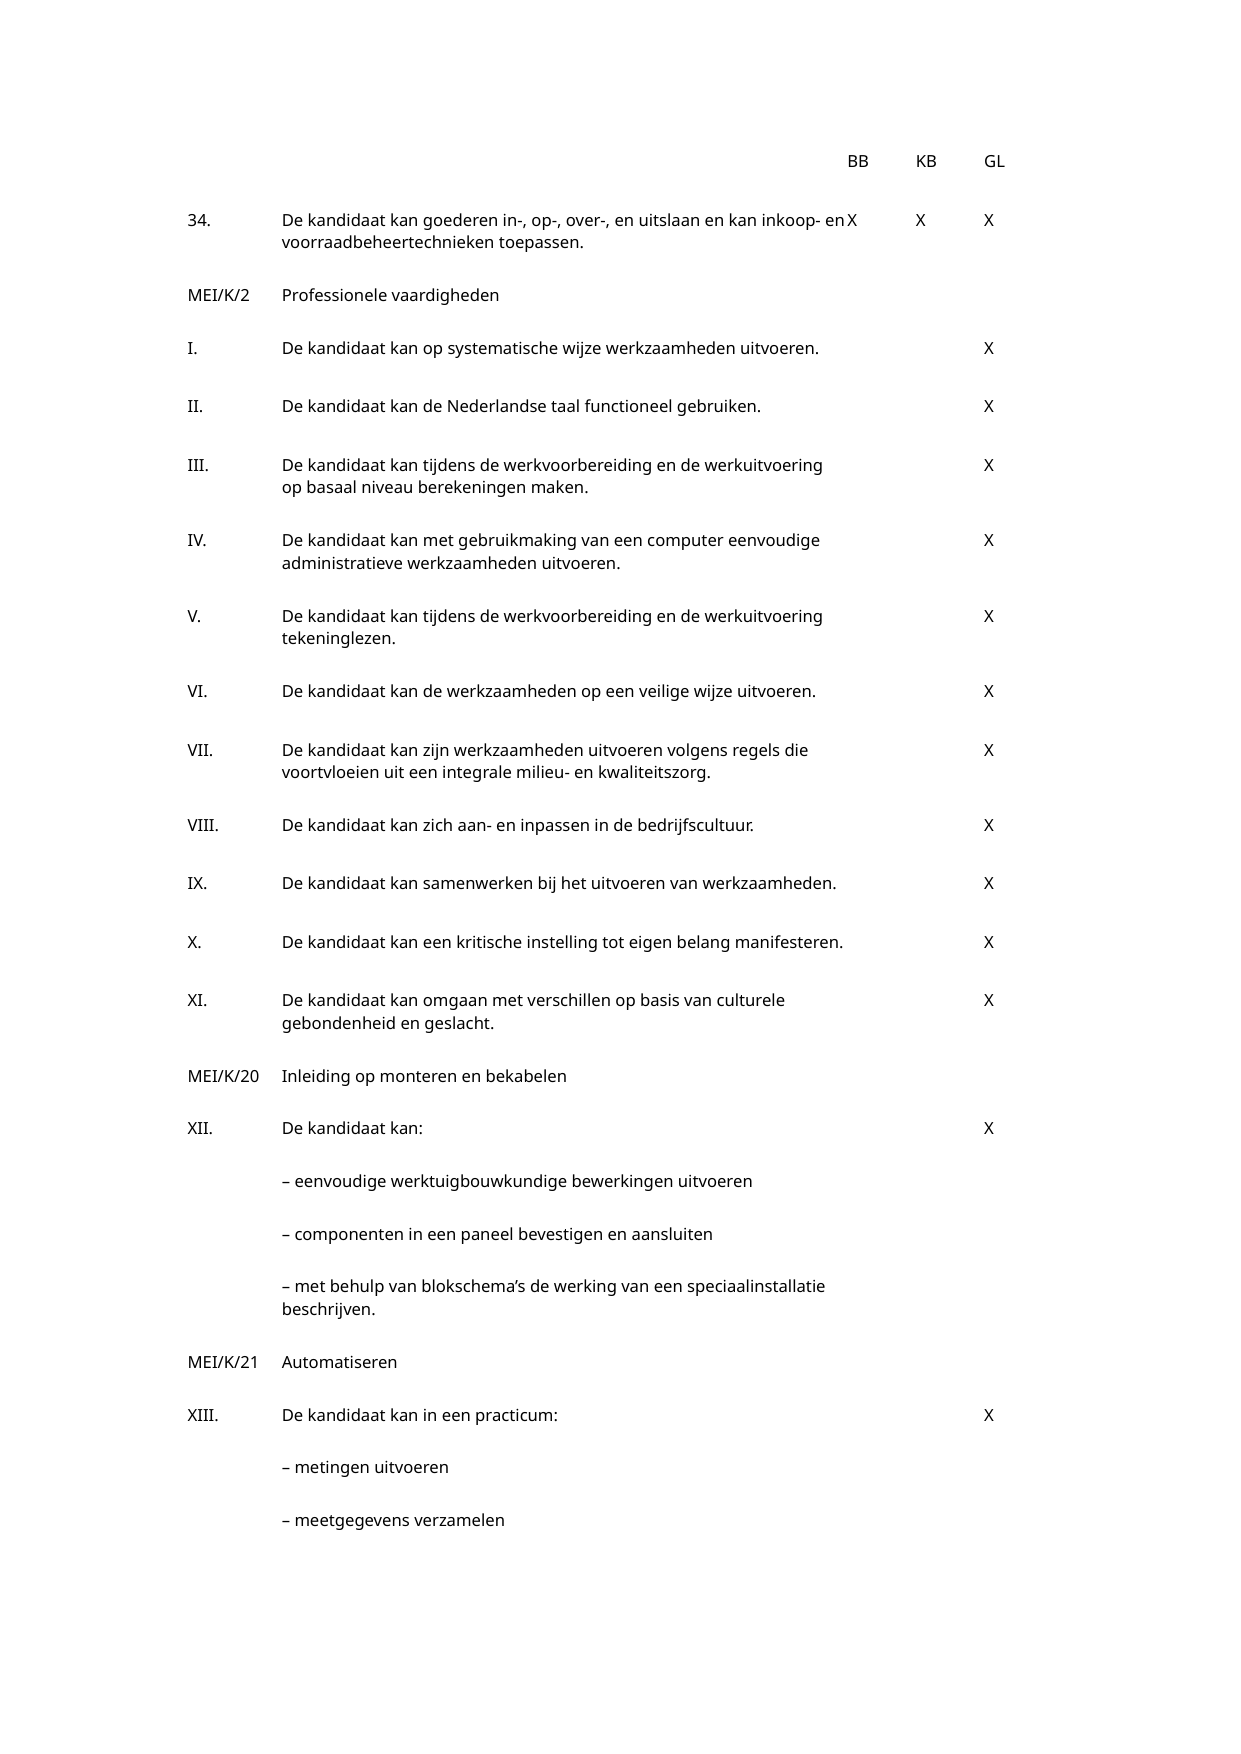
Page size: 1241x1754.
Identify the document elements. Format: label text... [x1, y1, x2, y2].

table_cell V. [188, 604, 282, 680]
table_cell De kandidaat kan in een practicum: – metingen uitvoeren – meetgegevens verzamelen [282, 1403, 847, 1561]
table_cell Inleiding op monteren en bekabelen [282, 1064, 1053, 1117]
table_cell De kandidaat kan op systematische wijze werkzaamheden uitvoeren. [282, 337, 847, 395]
table_cell [916, 814, 984, 872]
table_cell [847, 395, 916, 453]
table_cell I. [188, 337, 282, 395]
table_cell III. [188, 454, 282, 529]
table_cell X [984, 872, 1053, 930]
table_cell X [984, 930, 1053, 989]
table_header [282, 150, 847, 208]
table_cell [847, 604, 916, 680]
table_cell [847, 989, 916, 1064]
table_cell X [984, 337, 1053, 395]
table_cell [916, 680, 984, 738]
table_cell [916, 930, 984, 989]
table_cell De kandidaat kan zich aan- en inpassen in de bedrijfscultuur. [282, 814, 847, 872]
table_cell [916, 337, 984, 395]
table_cell [847, 1117, 916, 1351]
table_cell De kandidaat kan zijn werkzaamheden uitvoeren volgens regels die voortvloeien uit een integrale milieu- en kwaliteitszorg. [282, 738, 847, 813]
table_cell De kandidaat kan samenwerken bij het uitvoeren van werkzaamheden. [282, 872, 847, 930]
table_cell [916, 604, 984, 680]
table_cell De kandidaat kan tijdens de werkvoorbereiding en de werkuitvoering op basaal niveau berekeningen maken. [282, 454, 847, 529]
table_cell MEI/K/21 [188, 1351, 282, 1403]
table_cell [916, 738, 984, 813]
table_header BB [847, 150, 916, 208]
table_cell VI. [188, 680, 282, 738]
table_cell [916, 1403, 984, 1561]
table_cell [847, 872, 916, 930]
table_cell X [984, 680, 1053, 738]
table_cell [847, 930, 916, 989]
table_cell MEI/K/2 [188, 284, 282, 337]
table_cell [916, 1117, 984, 1351]
table_cell X [984, 604, 1053, 680]
table_cell XIII. [188, 1403, 282, 1561]
table_cell IX. [188, 872, 282, 930]
table_cell X [984, 529, 1053, 604]
table_cell XII. [188, 1117, 282, 1351]
table_cell X [984, 209, 1053, 284]
table_cell [916, 872, 984, 930]
table_cell [916, 529, 984, 604]
table_header [188, 150, 282, 208]
table_cell De kandidaat kan de Nederlandse taal functioneel gebruiken. [282, 395, 847, 453]
table_cell Professionele vaardigheden [282, 284, 1053, 337]
table_cell [847, 814, 916, 872]
table_cell [916, 395, 984, 453]
table_cell De kandidaat kan met gebruikmaking van een computer eenvoudige administratieve werkzaamheden uitvoeren. [282, 529, 847, 604]
table_cell X [984, 738, 1053, 813]
table_cell X [847, 209, 916, 284]
table_cell De kandidaat kan een kritische instelling tot eigen belang manifesteren. [282, 930, 847, 989]
table_cell [847, 1403, 916, 1561]
table_cell X [984, 395, 1053, 453]
table_cell [847, 738, 916, 813]
table_cell VIII. [188, 814, 282, 872]
table_cell [847, 454, 916, 529]
table_cell X [984, 989, 1053, 1064]
table_cell X [984, 814, 1053, 872]
table_cell [847, 337, 916, 395]
table_header GL [984, 150, 1053, 208]
table_cell X [984, 1403, 1053, 1561]
table_cell De kandidaat kan tijdens de werkvoorbereiding en de werkuitvoering tekeninglezen. [282, 604, 847, 680]
table_cell VII. [188, 738, 282, 813]
table_cell [916, 454, 984, 529]
table_cell X [984, 1117, 1053, 1351]
table_cell MEI/K/20 [188, 1064, 282, 1117]
table_cell [847, 680, 916, 738]
table_header KB [916, 150, 984, 208]
table_cell Automatiseren [282, 1351, 1053, 1403]
table_cell IV. [188, 529, 282, 604]
table_cell 34. [188, 209, 282, 284]
table_cell X [916, 209, 984, 284]
table_cell X. [188, 930, 282, 989]
table_cell X [984, 454, 1053, 529]
table_cell De kandidaat kan omgaan met verschillen op basis van culturele gebondenheid en geslacht. [282, 989, 847, 1064]
table_cell De kandidaat kan: – eenvoudige werktuigbouwkundige bewerkingen uitvoeren – componenten in een paneel bevestigen en aansluiten – met behulp van blokschema’s de werking van een speciaalinstallatie beschrijven. [282, 1117, 847, 1351]
table_cell De kandidaat kan goederen in-, op-, over-, en uitslaan en kan inkoop- en voorraadbeheertechnieken toepassen. [282, 209, 847, 284]
table_cell [847, 529, 916, 604]
table_cell II. [188, 395, 282, 453]
table_cell XI. [188, 989, 282, 1064]
table_cell De kandidaat kan de werkzaamheden op een veilige wijze uitvoeren. [282, 680, 847, 738]
table_cell [916, 989, 984, 1064]
